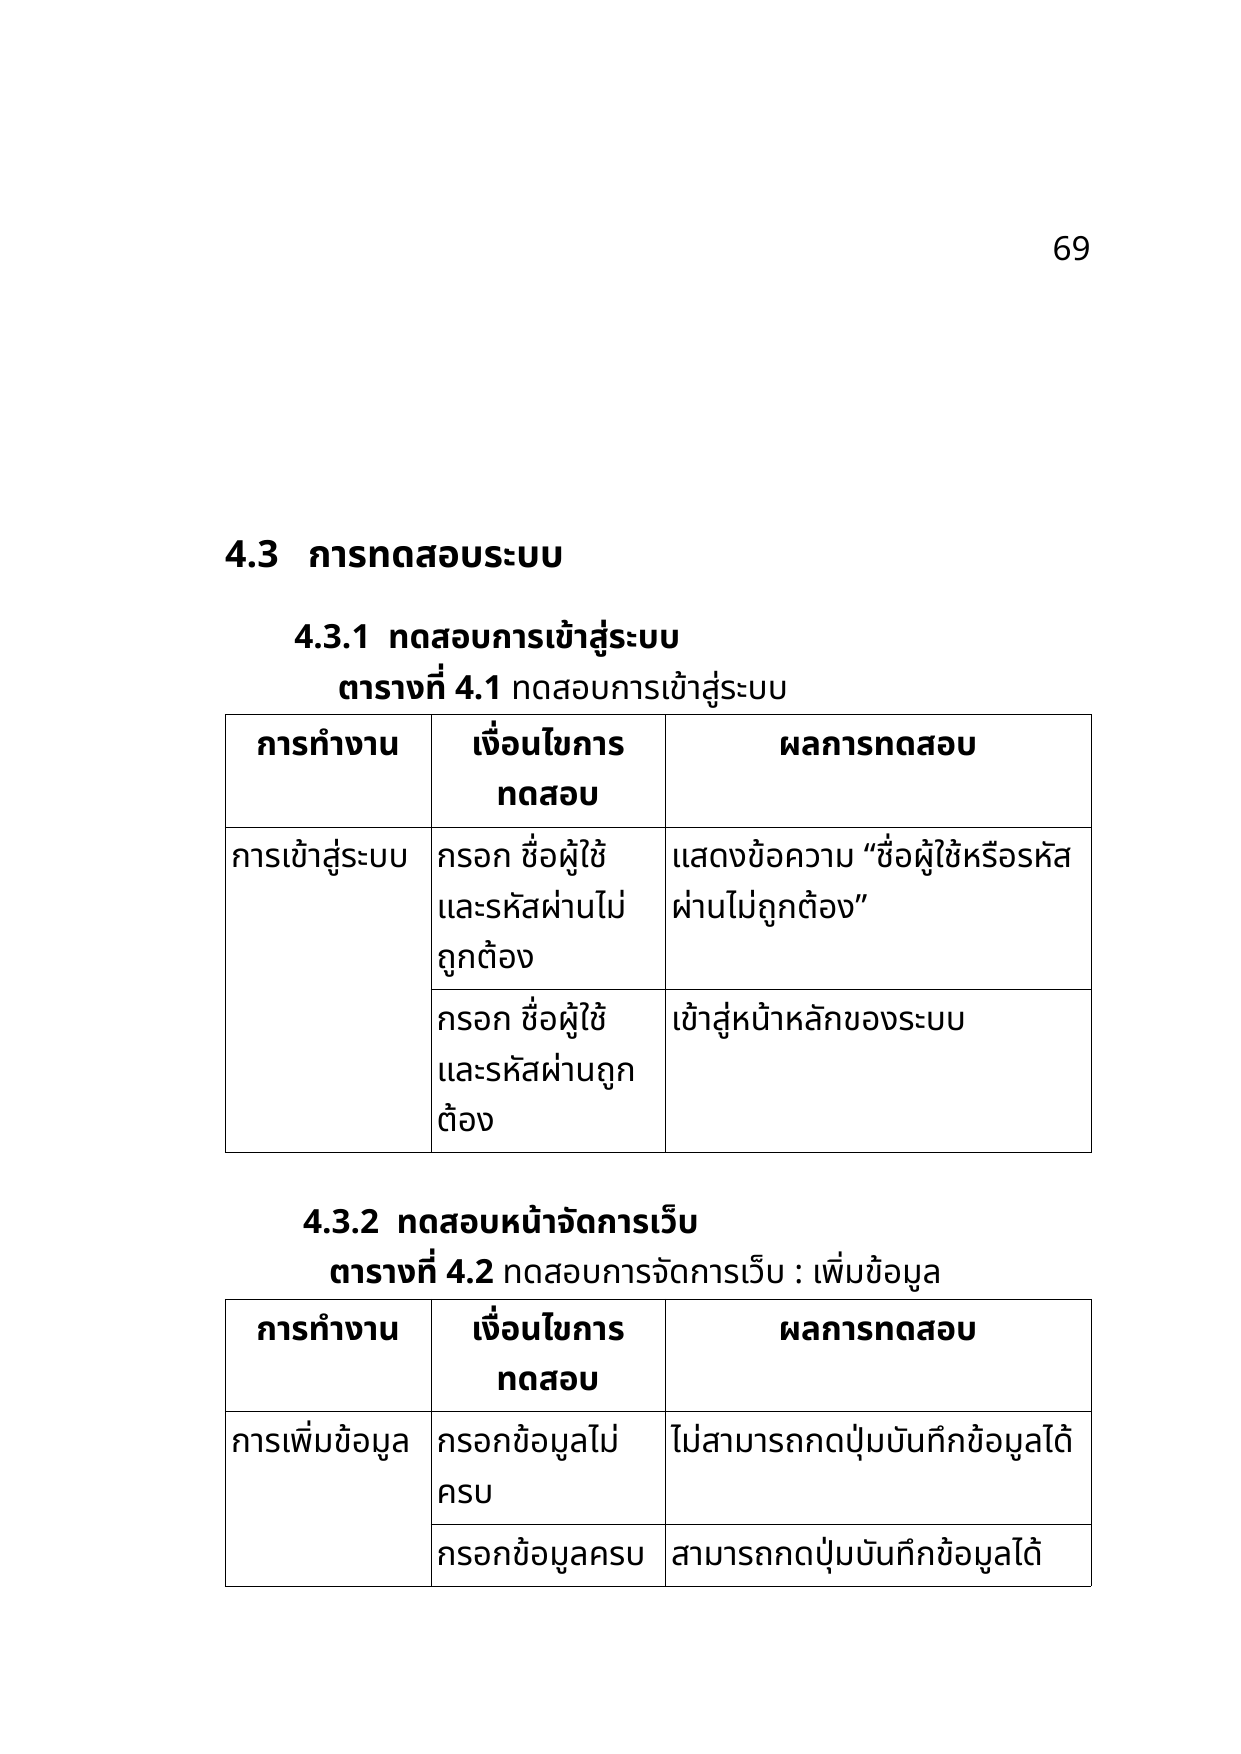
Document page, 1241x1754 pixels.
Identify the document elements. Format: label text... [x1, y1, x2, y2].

table_header การทำงาน [226, 715, 431, 827]
table_header เงื่อนไขการทดสอบ [432, 1300, 665, 1411]
table_cell กรอกข้อมูลไม่ครบ [432, 1412, 665, 1524]
table_cell กรอก ชื่อผู้ใช้ และรหัสผ่านไม่ถูกต้อง [432, 828, 665, 989]
table_cell การเพิ่มข้อมูล [226, 1412, 431, 1586]
text ตารางที่ 4.1 ทดสอบการเข้าสู่ระบบ [225, 663, 1091, 714]
table_cell กรอกข้อมูลครบ [432, 1525, 665, 1586]
table_cell แสดงข้อความ “ชื่อผู้ใช้หรือรหัสผ่านไม่ถูกต้อง” [666, 828, 1091, 989]
table_cell สามารถกดปุ่มบันทึกข้อมูลได้ [666, 1525, 1091, 1586]
table_cell การเข้าสู่ระบบ [226, 828, 431, 1152]
table_header ผลการทดสอบ [666, 1300, 1091, 1411]
table_header ผลการทดสอบ [666, 715, 1091, 827]
table_header เงื่อนไขการทดสอบ [432, 715, 665, 827]
table_cell กรอก ชื่อผู้ใช้ และรหัสผ่านถูกต้อง [432, 990, 665, 1152]
text ตารางที่ 4.2 ทดสอบการจัดการเว็บ : เพิ่มข้อมูล [225, 1248, 1091, 1299]
text 4.3.1 ทดสอบการเข้าสู่ระบบ [225, 613, 1091, 663]
table_cell ไม่สามารถกดปุ่มบันทึกข้อมูลได้ [666, 1412, 1091, 1524]
text 4.3.2 ทดสอบหน้าจัดการเว็บ [225, 1198, 1091, 1248]
table_cell เข้าสู่หน้าหลักของระบบ [666, 990, 1091, 1152]
table_header การทำงาน [226, 1300, 431, 1411]
text 4.3 การทดสอบระบบ [225, 527, 1091, 584]
